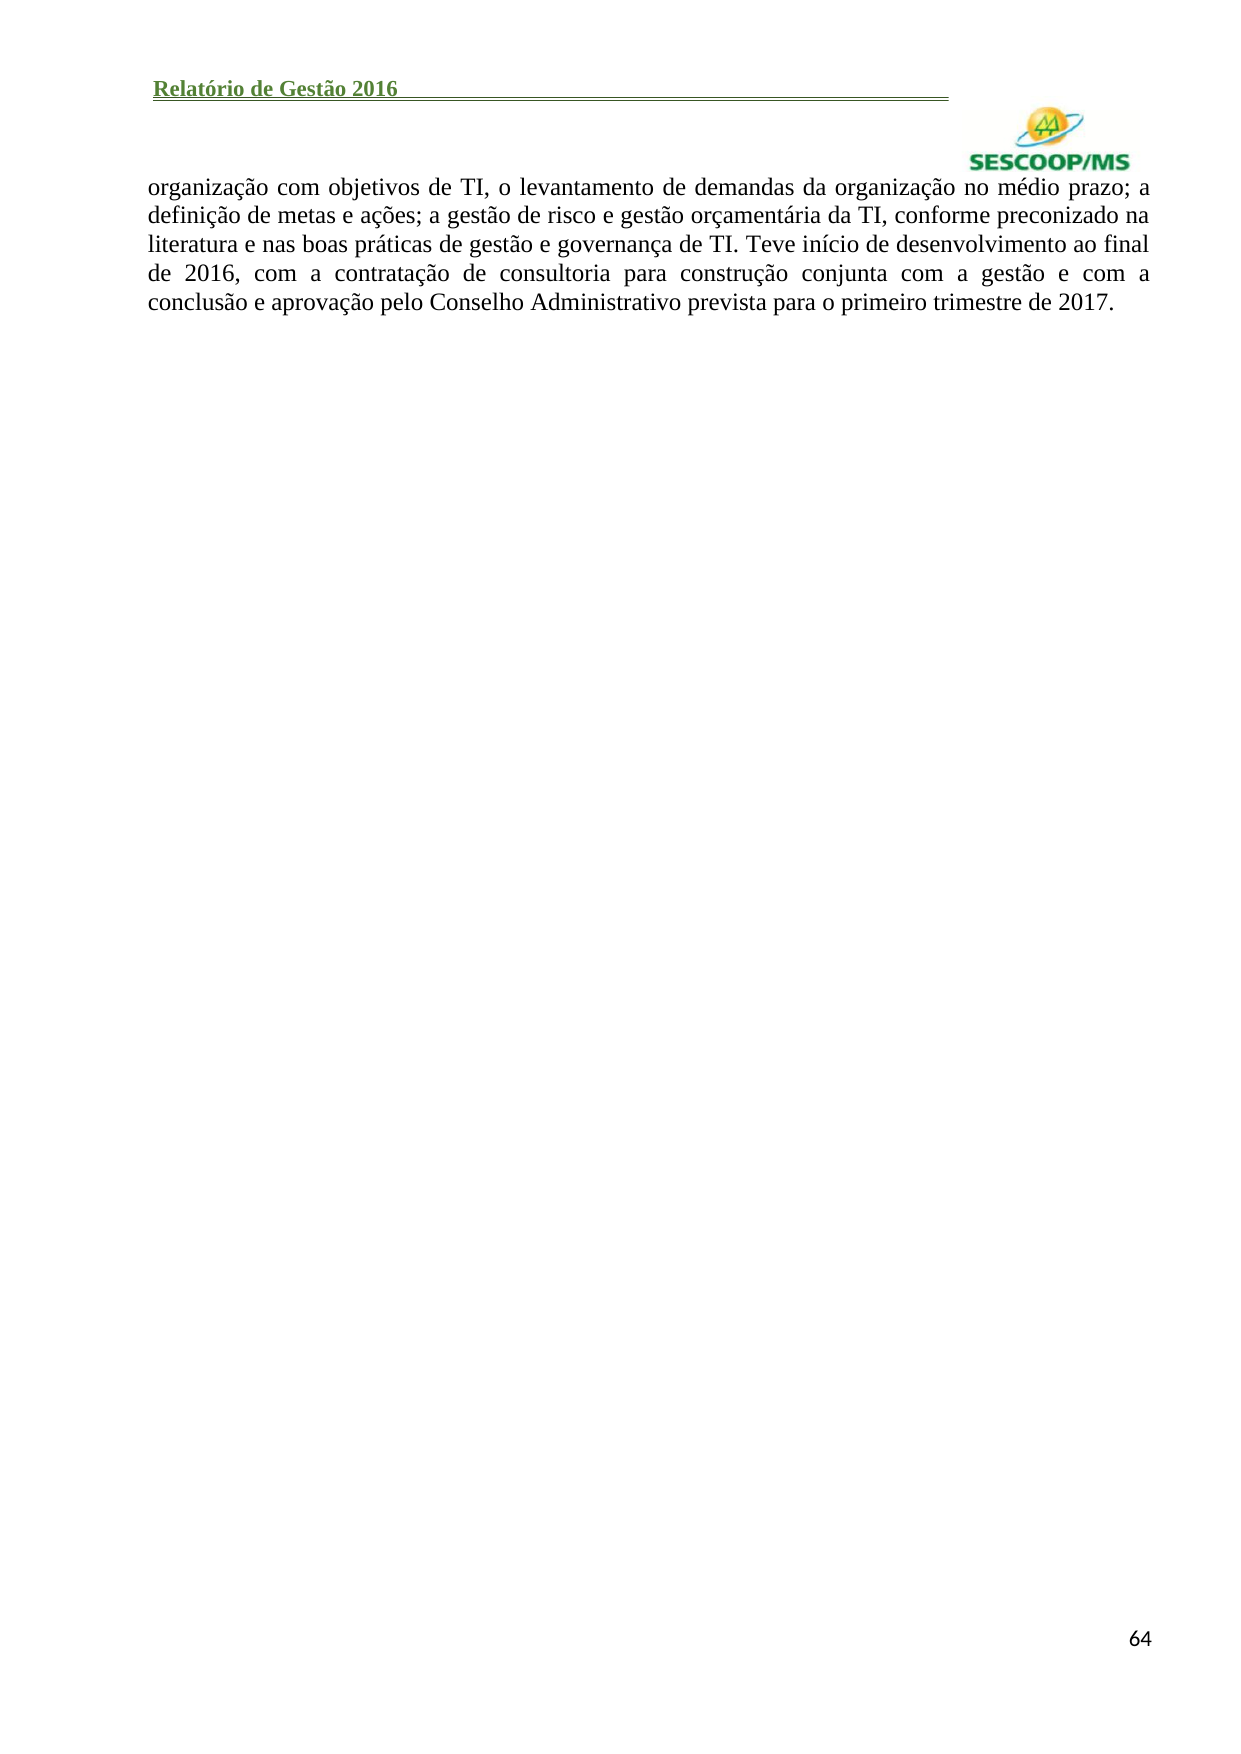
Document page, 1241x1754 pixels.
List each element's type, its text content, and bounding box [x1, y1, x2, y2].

text organização com objetivos de TI, o levantamento de demandas da organização no médio prazo; a definição de metas e ações; a gestão de risco e gestão orçamentária da TI, conforme preconizado na literatura e nas boas práticas de gestão e governança de TI. Teve início de desenvolvimento ao final de 2016, com a contratação de consultoria para construção conjunta com a gestão e com a conclusão e aprovação pelo Conselho Administrativo prevista para o primeiro trimestre de 2017. [148, 172, 1152, 316]
